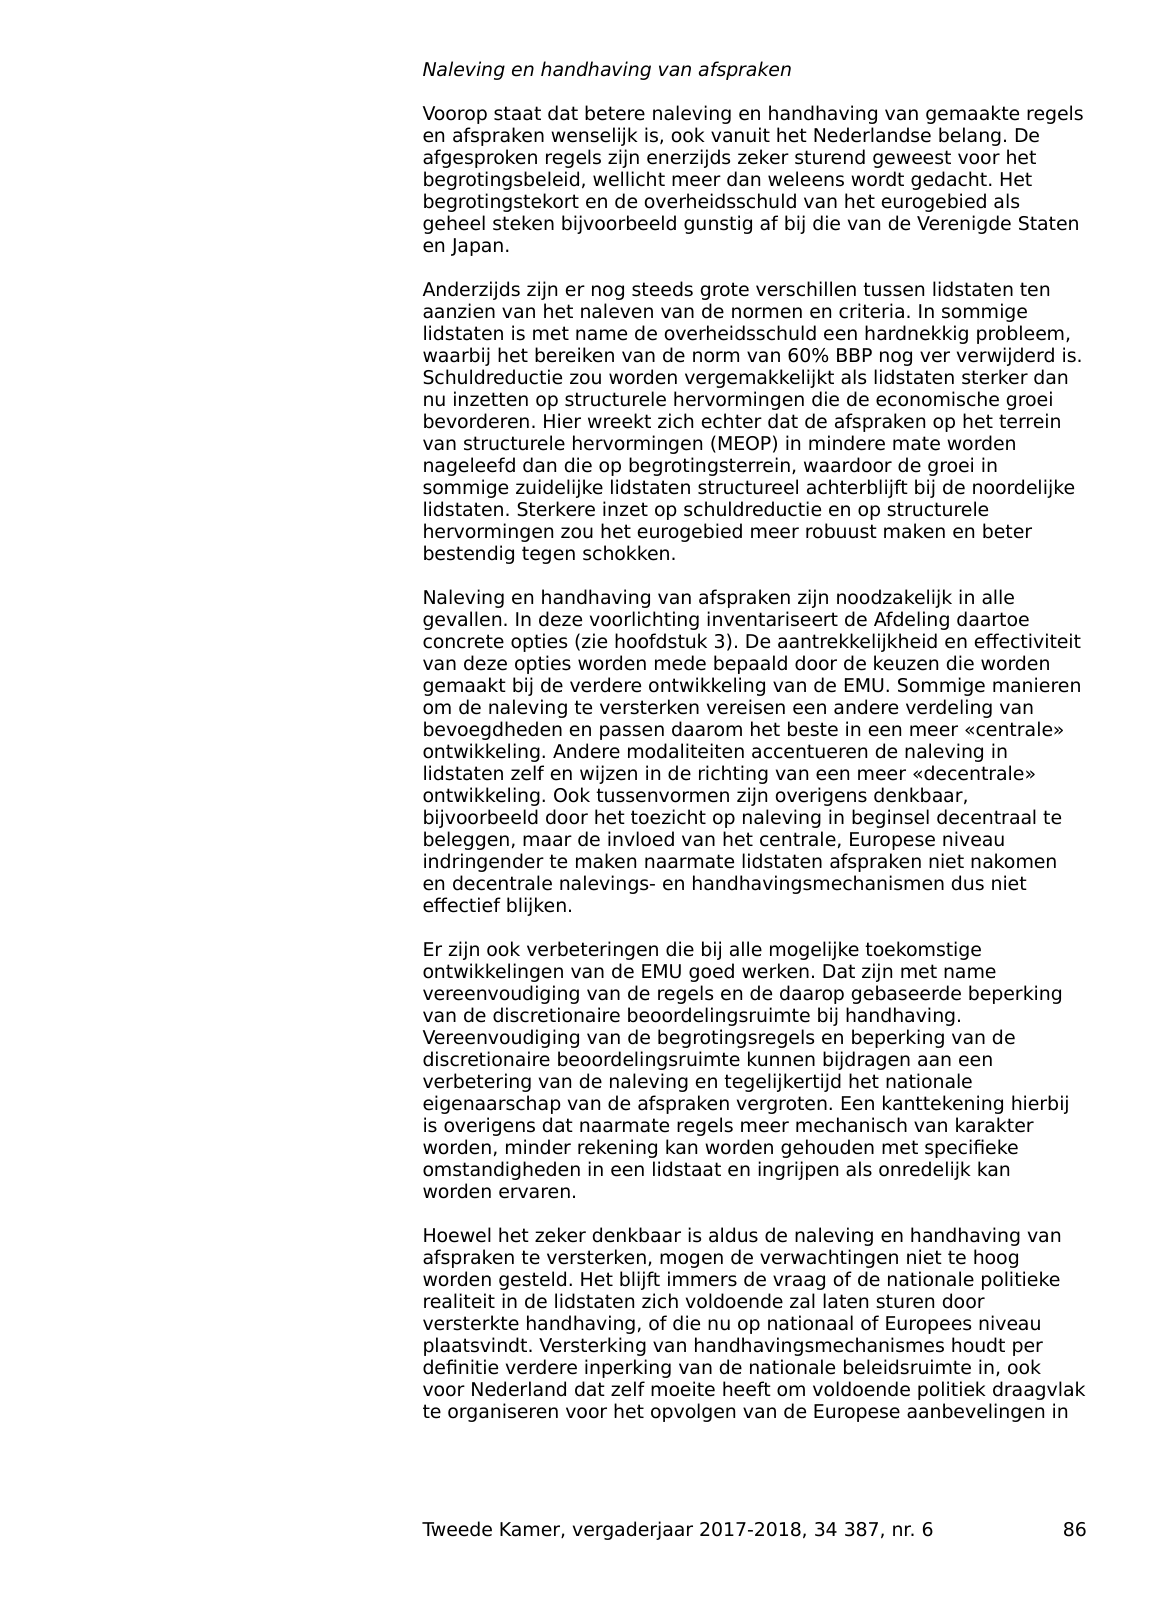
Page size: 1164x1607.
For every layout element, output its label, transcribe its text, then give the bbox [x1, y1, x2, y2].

text Naleving en handhaving van afspraken zijn noodzakelijk in alle gevallen. In deze voorlichting inventariseert de Afdeling daartoe concrete opties (zie hoofdstuk 3). De aantrekkelijkheid en effectiviteit van deze opties worden mede bepaald door de keuzen die worden gemaakt bij de verdere ontwikkeling van de EMU. Sommige manieren om de naleving te versterken vereisen een andere verdeling van bevoegdheden en passen daarom het beste in een meer «centrale» ontwikkeling. Andere modaliteiten accentueren de naleving in lidstaten zelf en wijzen in de richting van een meer «decentrale» ontwikkeling. Ook tussenvormen zijn overigens denkbaar, bijvoorbeeld door het toezicht op naleving in beginsel decentraal te beleggen, maar de invloed van het centrale, Europese niveau indringender te maken naarmate lidstaten afspraken niet nakomen en decentrale nalevings- en handhavingsmechanismen dus niet effectief blijken. [422, 587, 1087, 917]
text Anderzijds zijn er nog steeds grote verschillen tussen lidstaten ten aanzien van het naleven van de normen en criteria. In sommige lidstaten is met name de overheidsschuld een hardnekkig probleem, waarbij het bereiken van de norm van 60% BBP nog ver verwijderd is. Schuldreductie zou worden vergemakkelijkt als lidstaten sterker dan nu inzetten op structurele hervormingen die de economische groei bevorderen. Hier wreekt zich echter dat de afspraken op het terrein van structurele hervormingen (MEOP) in mindere mate worden nageleefd dan die op begrotingsterrein, waardoor de groei in sommige zuidelijke lidstaten structureel achterblijft bij de noordelijke lidstaten. Sterkere inzet op schuldreductie en op structurele hervormingen zou het eurogebied meer robuust maken en beter bestendig tegen schokken. [422, 279, 1087, 565]
text Voorop staat dat betere naleving en handhaving van gemaakte regels en afspraken wenselijk is, ook vanuit het Nederlandse belang. De afgesproken regels zijn enerzijds zeker sturend geweest voor het begrotingsbeleid, wellicht meer dan weleens wordt gedacht. Het begrotingstekort en de overheidsschuld van het eurogebied als geheel steken bijvoorbeeld gunstig af bij die van de Verenigde Staten en Japan. [422, 103, 1087, 257]
text Hoewel het zeker denkbaar is aldus de naleving en handhaving van afspraken te versterken, mogen de verwachtingen niet te hoog worden gesteld. Het blijft immers de vraag of de nationale politieke realiteit in de lidstaten zich voldoende zal laten sturen door versterkte handhaving, of die nu op nationaal of Europees niveau plaatsvindt. Versterking van handhavingsmechanismes houdt per definitie verdere inperking van de nationale beleidsruimte in, ook voor Nederland dat zelf moeite heeft om voldoende politiek draagvlak te organiseren voor het opvolgen van de Europese aanbevelingen in [422, 1225, 1087, 1423]
text Er zijn ook verbeteringen die bij alle mogelijke toekomstige ontwikkelingen van de EMU goed werken. Dat zijn met name vereenvoudiging van de regels en de daarop gebaseerde beperking van de discretionaire beoordelingsruimte bij handhaving. Vereenvoudiging van de begrotingsregels en beperking van de discretionaire beoordelingsruimte kunnen bijdragen aan een verbetering van de naleving en tegelijkertijd het nationale eigenaarschap van de afspraken vergroten. Een kanttekening hierbij is overigens dat naarmate regels meer mechanisch van karakter worden, minder rekening kan worden gehouden met specifieke omstandigheden in een lidstaat en ingrijpen als onredelijk kan worden ervaren. [422, 939, 1087, 1203]
subtitle Naleving en handhaving van afspraken [422, 59, 1087, 81]
